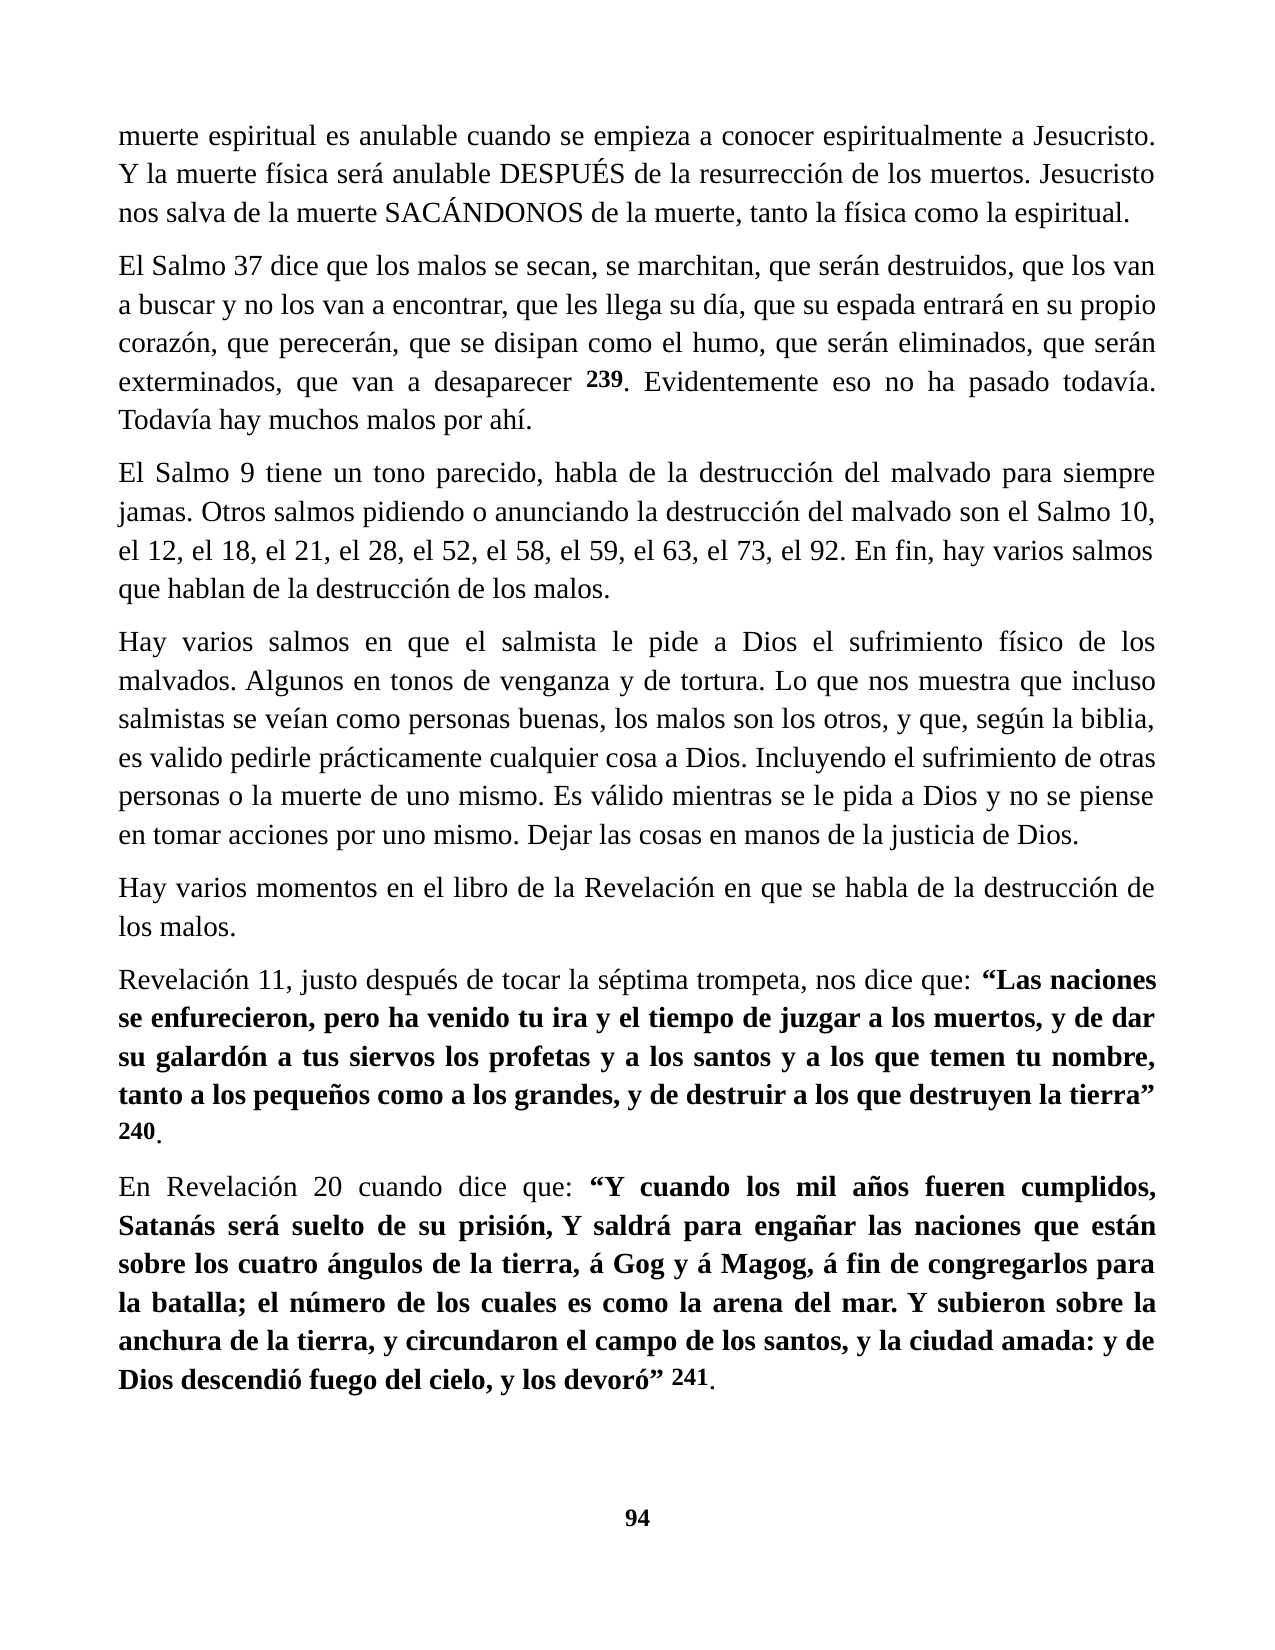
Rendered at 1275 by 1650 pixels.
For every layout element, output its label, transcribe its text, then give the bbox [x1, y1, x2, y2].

text El Salmo 9 tiene un tono parecido, habla de la destrucción del malvado para siempre jamas. Otros salmos pidiendo o anunciando la destrucción del malvado son el Salmo 10, el 12, el 18, el 21, el 28, el 52, el 58, el 59, el 63, el 73, el 92. En fin, hay varios salmos que hablan de la destrucción de los malos. [118, 456, 1157, 605]
text Hay varios salmos en que el salmista le pide a Dios el sufrimiento físico de los malvados. Algunos en tonos de venganza y de tortura. Lo que nos muestra que incluso salmistas se veían como personas buenas, los malos son los otros, y que, según la biblia, es valido pedirle prácticamente cualquier cosa a Dios. Incluyendo el sufrimiento de otras personas o la muerte de uno mismo. Es válido mientras se le pida a Dios y no se piense en tomar acciones por uno mismo. Dejar las cosas en manos de la justicia de Dios. [118, 624, 1157, 851]
text El Salmo 37 dice que los malos se secan, se marchitan, que serán destruidos, que los van a buscar y no los van a encontrar, que les llega su día, que su espada entrará en su propio corazón, que perecerán, que se disipan como el humo, que serán eliminados, que serán exterminados, que van a desaparecer . Evidentemente eso no ha pasado todavía. Todavía hay muchos malos por ahí. [118, 248, 1157, 436]
text Hay varios momentos en el libro de la Revelación en que se habla de la destrucción de los malos. [118, 870, 1157, 942]
text muerte espiritual es anulable cuando se empieza a conocer espiritualmente a Jesucristo. Y la muerte física será anulable DESPUÉS de la resurrección de los muertos. Jesucristo nos salva de la muerte SACÁNDONOS de la muerte, tanto la física como la espiritual. [118, 118, 1157, 229]
text Revelación 11, justo después de tocar la séptima trompeta, nos dice que: “Las naciones se enfurecieron, pero ha venido tu ira y el tiempo de juzgar a los muertos, y de dar su galardón a tus siervos los profetas y a los santos y a los que temen tu nombre, tanto a los pequeños como a los grandes, y de destruir a los que destruyen la tierra” . [118, 962, 1157, 1149]
text En Revelación 20 cuando dice que: “Y cuando los mil años fueren cumplidos, Satanás será suelto de su prisión, Y saldrá para engañar las naciones que están sobre los cuatro ángulos de la tierra, á Gog y á Magog, á fin de congregarlos para la batalla; el número de los cuales es como la arena del mar. Y subieron sobre la anchura de la tierra, y circundaron el campo de los santos, y la ciudad amada: y de Dios descendió fuego del cielo, y los devoró” . [118, 1169, 1157, 1395]
